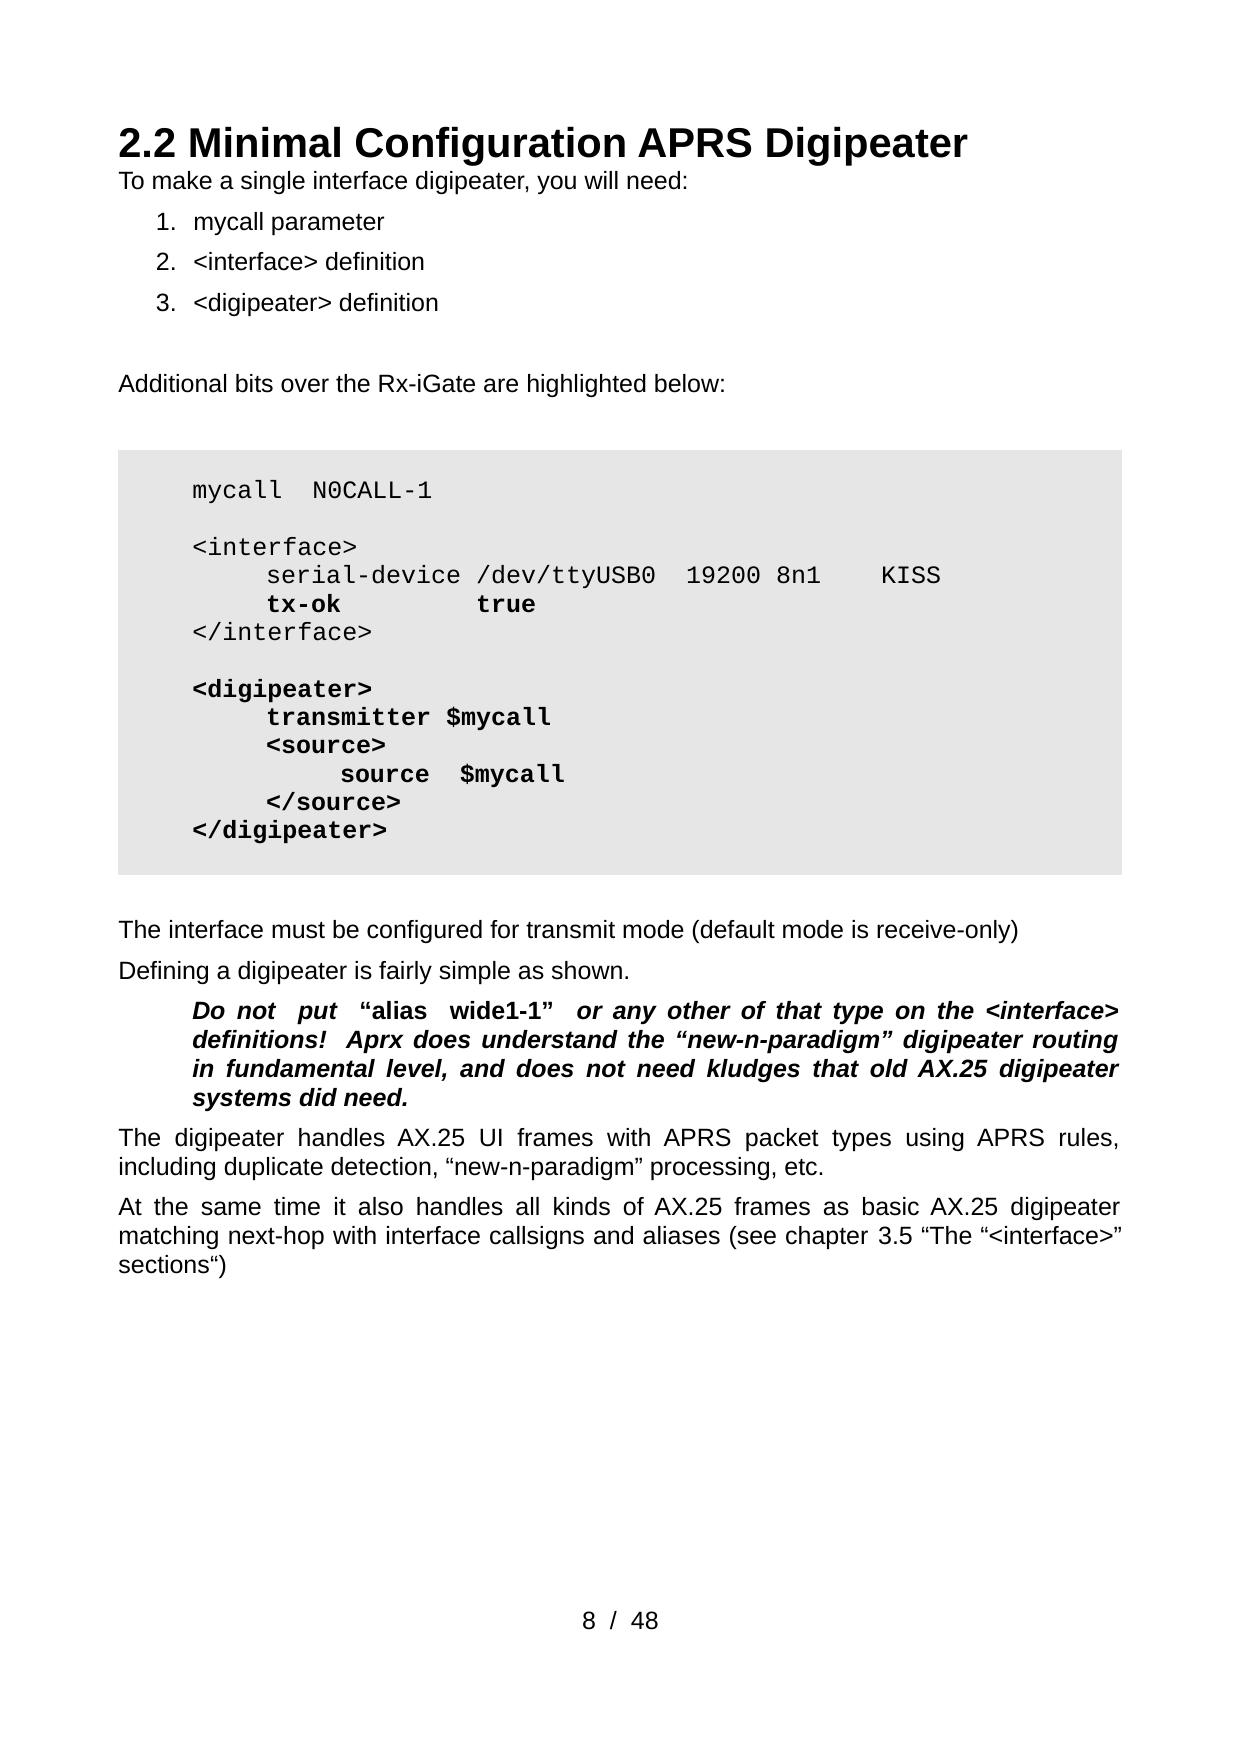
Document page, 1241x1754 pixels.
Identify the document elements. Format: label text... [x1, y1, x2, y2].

text <digipeater> [118, 676, 1122, 705]
text </digipeater> [118, 818, 1122, 846]
text source $mycall [118, 761, 1122, 790]
text Do not put “alias wide1-1” or any other of that type on the <interface> definitions! Aprx does understand the “new-n-paradigm” digipeater routing in fundamental level, and does not need kludges that old AX.25 digipeater systems did need. [192, 996, 1122, 1111]
list <digipeater> definition [156, 288, 1122, 316]
text </interface> [118, 620, 1122, 648]
text Defining a digipeater is fairly simple as shown. [118, 956, 1122, 984]
text </source> [118, 790, 1122, 818]
text transmitter $mycall [118, 705, 1122, 733]
text <source> [118, 733, 1122, 761]
text serial-device /dev/ttyUSB0 19200 8n1 KISS [118, 563, 1122, 591]
text The interface must be configured for transmit mode (default mode is receive-only) [118, 915, 1122, 944]
text <interface> [118, 535, 1122, 563]
text The digipeater handles AX.25 UI frames with APRS packet types using APRS rules, including duplicate detection, “new-n-paradigm” processing, etc. [118, 1123, 1122, 1181]
list <interface> definition [156, 247, 1122, 276]
text mycall N0CALL-1 [118, 478, 1122, 506]
text tx-ok true [118, 591, 1122, 620]
subtitle Minimal Configuration APRS Digipeater [118, 118, 1122, 166]
text At the same time it also handles all kinds of AX.25 frames as basic AX.25 digipeater matching next-hop with interface callsigns and aliases (see chapter 3.5 “The “<interface>” sections“) [118, 1192, 1122, 1278]
text To make a single interface digipeater, you will need: [118, 166, 1122, 195]
list mycall parameter [156, 207, 1122, 235]
text Additional bits over the Rx-iGate are highlighted below: [118, 369, 1122, 397]
